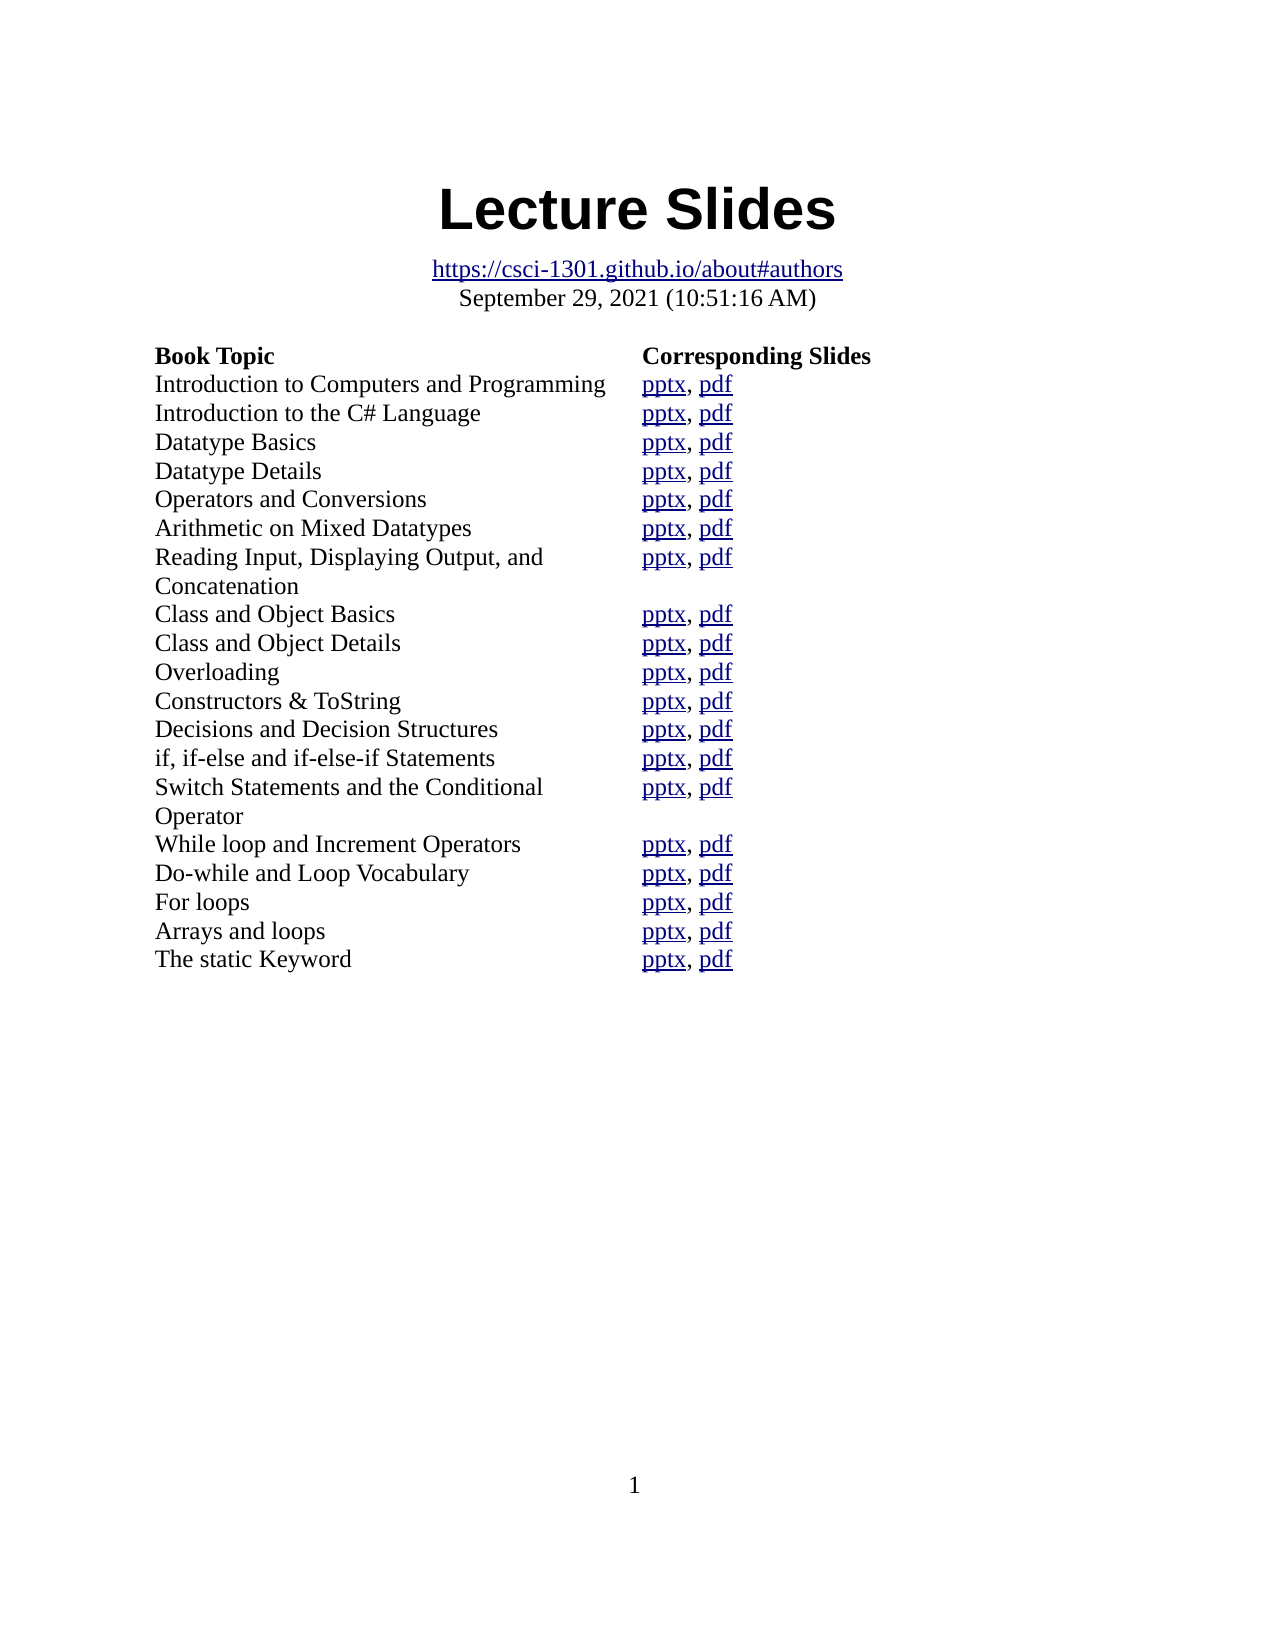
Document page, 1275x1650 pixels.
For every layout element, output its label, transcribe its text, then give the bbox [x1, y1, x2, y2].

table_cell pptx, pdf [638, 686, 1125, 714]
table_cell Decisions and Decision Structures [150, 715, 637, 743]
table_cell The static Keyword [150, 945, 637, 973]
table_cell pptx, pdf [638, 427, 1125, 456]
table_cell While loop and Increment Operators [150, 830, 637, 858]
table_cell Introduction to the C# Language [150, 398, 637, 427]
table_cell pptx, pdf [638, 945, 1125, 973]
table_cell pptx, pdf [638, 456, 1125, 484]
table_cell pptx, pdf [638, 772, 1125, 829]
table_cell Datatype Basics [150, 427, 637, 456]
table_header Corresponding Slides [638, 341, 1125, 369]
table_cell pptx, pdf [638, 887, 1125, 916]
title Lecture Slides [150, 175, 1125, 242]
table_cell pptx, pdf [638, 858, 1125, 887]
table_cell Operators and Conversions [150, 485, 637, 513]
table_cell pptx, pdf [638, 743, 1125, 772]
table_cell pptx, pdf [638, 830, 1125, 858]
table_cell pptx, pdf [638, 542, 1125, 599]
table_cell Class and Object Basics [150, 600, 637, 628]
table_cell pptx, pdf [638, 715, 1125, 743]
table_cell pptx, pdf [638, 513, 1125, 542]
table_header Book Topic [150, 341, 637, 369]
table_cell For loops [150, 887, 637, 916]
table_cell Introduction to Computers and Programming [150, 370, 637, 398]
table_cell if, if-else and if-else-if Statements [150, 743, 637, 772]
table_cell Arithmetic on Mixed Datatypes [150, 513, 637, 542]
table_cell Reading Input, Displaying Output, and Concatenation [150, 542, 637, 599]
table_cell pptx, pdf [638, 600, 1125, 628]
text September 29, 2021 (10:51:16 AM) [150, 283, 1125, 312]
table_cell Overloading [150, 657, 637, 686]
table_cell pptx, pdf [638, 370, 1125, 398]
table_cell Class and Object Details [150, 628, 637, 657]
table_cell Datatype Details [150, 456, 637, 484]
table_cell pptx, pdf [638, 628, 1125, 657]
table_cell pptx, pdf [638, 485, 1125, 513]
table_cell pptx, pdf [638, 398, 1125, 427]
table_cell Do-while and Loop Vocabulary [150, 858, 637, 887]
table_cell pptx, pdf [638, 916, 1125, 944]
text https://csci-1301.github.io/about#authors [150, 254, 1125, 283]
table_cell Switch Statements and the Conditional Operator [150, 772, 637, 829]
table_cell pptx, pdf [638, 657, 1125, 686]
table_cell Arrays and loops [150, 916, 637, 944]
table_cell Constructors & ToString [150, 686, 637, 714]
